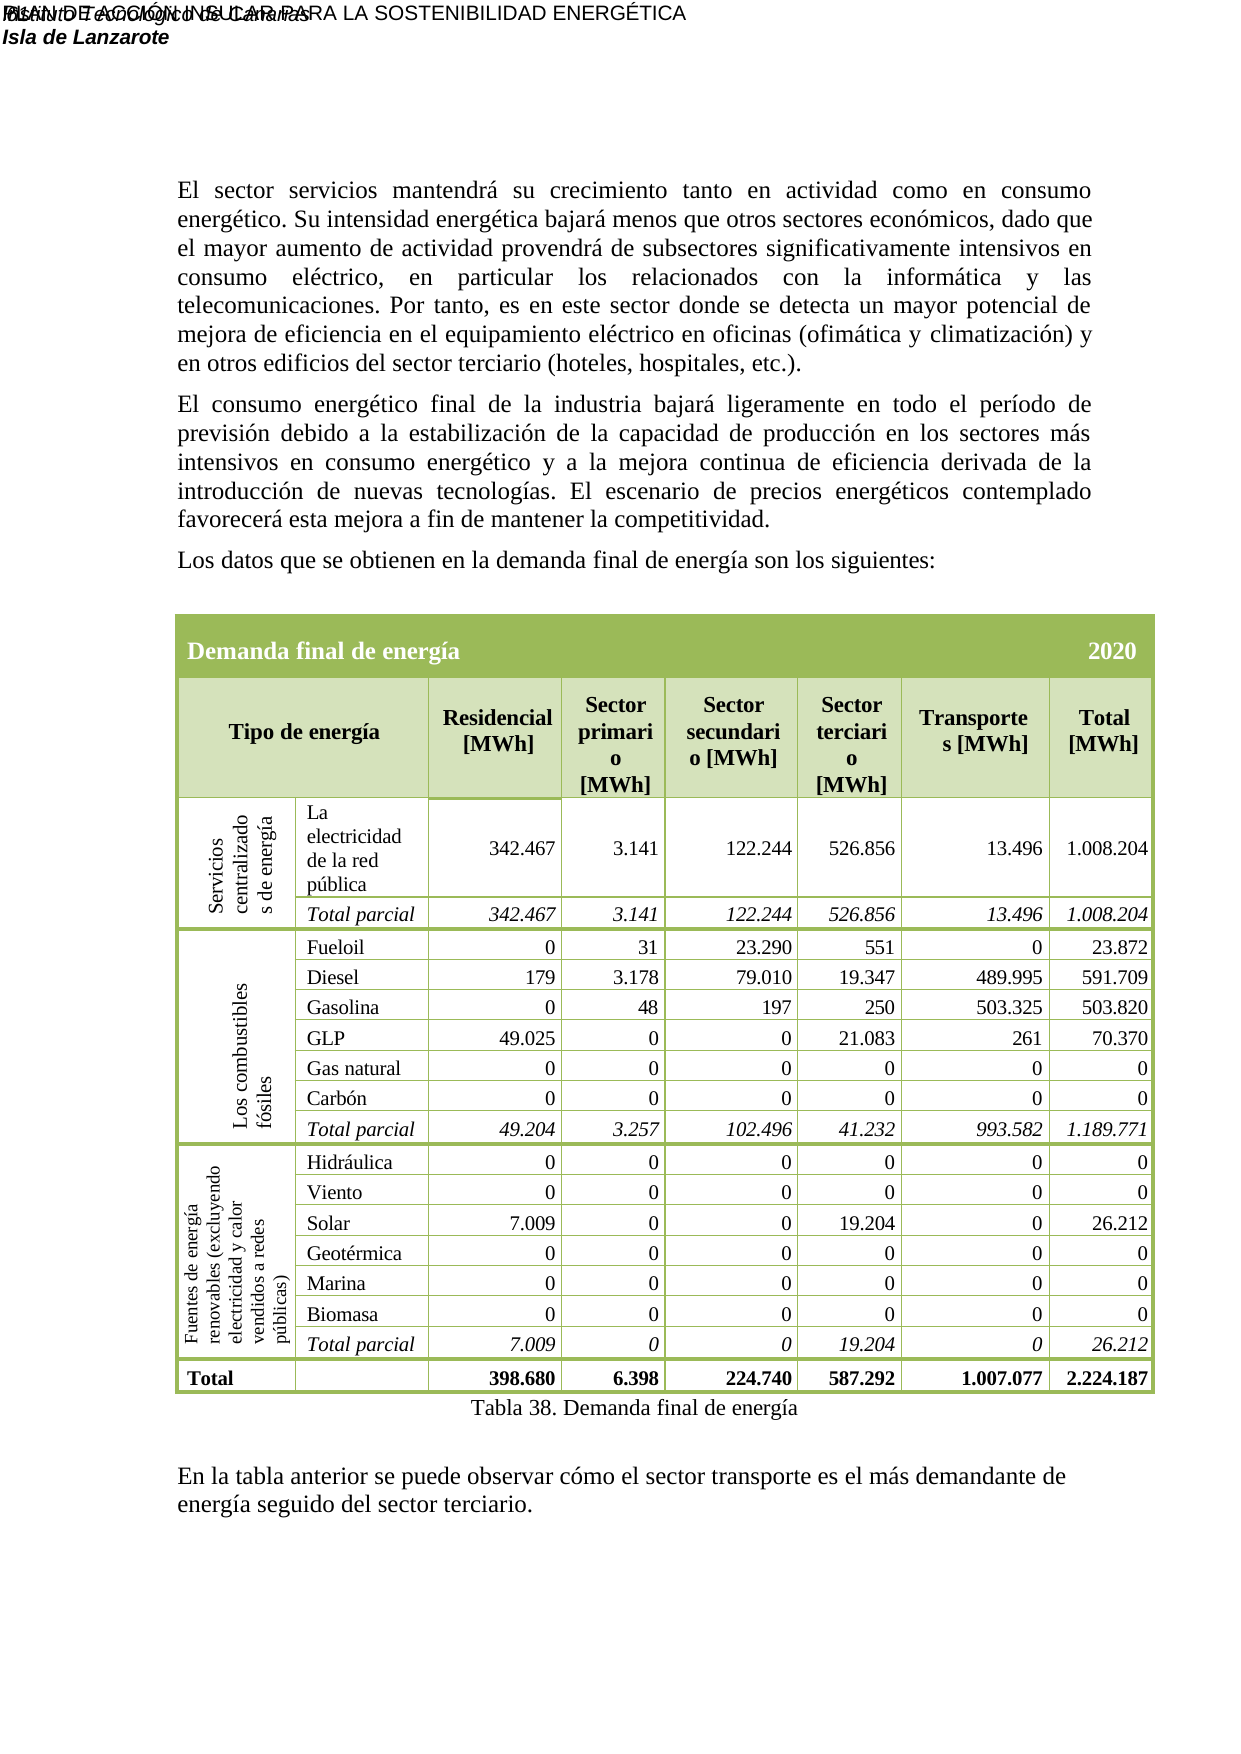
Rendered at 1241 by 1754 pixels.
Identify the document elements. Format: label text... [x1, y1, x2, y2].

table_cell 0 [1050, 1266, 1151, 1295]
table_cell Servicios centralizado s de energía [179, 798, 295, 927]
table_cell 0 [902, 1051, 1049, 1080]
table_cell 23.290 [666, 931, 797, 959]
table_cell 1.189.771 [1050, 1111, 1151, 1141]
table_cell 0 [562, 1266, 664, 1295]
table_cell 0 [798, 1266, 901, 1295]
table_cell 0 [562, 1205, 664, 1234]
table_cell Carbón [296, 1081, 428, 1110]
table_cell 0 [902, 1236, 1049, 1265]
table_cell 0 [666, 1205, 797, 1234]
text Los datos que se obtienen en la demanda final de energía son los siguientes: [177, 546, 1192, 574]
table_cell 342.467 [429, 898, 561, 927]
table_cell 261 [902, 1020, 1049, 1049]
table_cell 0 [562, 1146, 664, 1174]
table_cell Solar [296, 1205, 428, 1234]
table_cell 0 [429, 1175, 561, 1204]
table_cell 0 [562, 1327, 664, 1356]
table_cell 0 [562, 1051, 664, 1080]
table_cell 197 [666, 990, 797, 1019]
table_cell Total parcial [296, 1111, 428, 1141]
table_cell 0 [1050, 1175, 1151, 1204]
table_cell 19.204 [798, 1205, 901, 1234]
table_cell 0 [429, 1296, 561, 1326]
table_cell 0 [1050, 1051, 1151, 1080]
table_cell 0 [429, 1236, 561, 1265]
table_cell Tipo de energía [179, 678, 428, 797]
table_cell GLP [296, 1020, 428, 1049]
table_cell 503.820 [1050, 990, 1151, 1019]
table_cell 13.496 [902, 898, 1049, 927]
table_cell 6.398 [562, 1361, 664, 1389]
table_cell 0 [429, 1081, 561, 1110]
table_cell Total [MWh] [1050, 678, 1151, 797]
table_cell Fuentes de energía renovables (excluyendo electricidad y calor vendidos a redes públicas) [179, 1146, 295, 1356]
table_cell 7.009 [429, 1205, 561, 1234]
table_cell La electricidad de la red pública [296, 798, 428, 896]
table_cell 0 [666, 1020, 797, 1049]
table_cell 49.025 [429, 1020, 561, 1049]
table_cell 26.212 [1050, 1205, 1151, 1234]
table_cell 0 [429, 1266, 561, 1295]
text En la tabla anterior se puede observar cómo el sector transporte es el más demandante de energía seguido del sector terciario. [177, 1462, 1099, 1518]
table_cell 0 [902, 1081, 1049, 1110]
table_cell 13.496 [902, 798, 1049, 896]
table_cell 7.009 [429, 1327, 561, 1356]
table_cell 0 [666, 1081, 797, 1110]
table_cell 1.008.204 [1050, 898, 1151, 927]
table_cell 551 [798, 931, 901, 959]
table_cell Hidráulica [296, 1146, 428, 1174]
table_cell 0 [798, 1296, 901, 1326]
table_cell 122.244 [666, 798, 797, 896]
table_cell 79.010 [666, 960, 797, 989]
table_cell 0 [562, 1020, 664, 1049]
table_cell 224.740 [666, 1361, 797, 1389]
table_cell 0 [1050, 1146, 1151, 1174]
table_cell 0 [902, 931, 1049, 959]
table_cell Biomasa [296, 1296, 428, 1326]
text El consumo energético final de la industria bajará ligeramente en todo el período de previsión debido a la estabilización de la capacidad de producción en los sectores más intensivos en consumo energético y a la mejora continua de eficiencia derivada de la introducción de nuevas tecnologías. El escenario de precios energéticos contemplado favorecerá esta mejora a fin de mantener la competitividad. [177, 389, 1092, 533]
table_cell 2.224.187 [1050, 1361, 1151, 1389]
table_cell 102.496 [666, 1111, 797, 1141]
table_cell Los combustibles fósiles [179, 931, 295, 1141]
table_cell 0 [429, 931, 561, 959]
table_cell 0 [562, 1175, 664, 1204]
table_cell 0 [798, 1146, 901, 1174]
table_cell 0 [798, 1051, 901, 1080]
table_cell 0 [666, 1051, 797, 1080]
table_cell Transportes [MWh] [902, 678, 1049, 797]
table_cell 0 [562, 1236, 664, 1265]
table_cell Residencial [MWh] [429, 678, 561, 797]
table_cell 179 [429, 960, 561, 989]
table_cell 0 [902, 1327, 1049, 1356]
table_cell Sector secundario [MWh] [666, 678, 797, 797]
table_cell Total parcial [296, 1327, 428, 1356]
table_cell Sector primario [MWh] [562, 678, 664, 797]
table_cell 48 [562, 990, 664, 1019]
table_cell 587.292 [798, 1361, 901, 1389]
table_cell 503.325 [902, 990, 1049, 1019]
table_cell 250 [798, 990, 901, 1019]
table_cell Fueloil [296, 931, 428, 959]
table_cell 398.680 [429, 1361, 561, 1389]
table_cell 3.178 [562, 960, 664, 989]
table_cell Marina [296, 1266, 428, 1295]
table_cell 0 [1050, 1236, 1151, 1265]
table_cell 1.008.204 [1050, 798, 1151, 896]
table_cell 993.582 [902, 1111, 1049, 1141]
table_cell 526.856 [798, 898, 901, 927]
table_cell 0 [666, 1236, 797, 1265]
table_cell 342.467 [429, 800, 561, 896]
table_cell Gasolina [296, 990, 428, 1019]
table_cell 0 [666, 1266, 797, 1295]
table_cell 1.007.077 [902, 1361, 1049, 1389]
table_cell 0 [902, 1266, 1049, 1295]
table_cell 0 [666, 1175, 797, 1204]
table_cell 526.856 [798, 798, 901, 896]
table_cell 489.995 [902, 960, 1049, 989]
table_cell 19.204 [798, 1327, 901, 1356]
table_cell Total parcial [296, 898, 428, 927]
table_cell 0 [429, 990, 561, 1019]
table_cell 0 [798, 1175, 901, 1204]
table_cell 3.141 [562, 898, 664, 927]
table_cell Viento [296, 1175, 428, 1204]
table_cell 26.212 [1050, 1327, 1151, 1356]
table_cell 0 [666, 1146, 797, 1174]
table_header Demanda final de energía 2020 [179, 619, 1151, 677]
table_cell 19.347 [798, 960, 901, 989]
table_cell [296, 1361, 428, 1389]
table_cell Geotérmica [296, 1236, 428, 1265]
table_cell 70.370 [1050, 1020, 1151, 1049]
table_cell 21.083 [798, 1020, 901, 1049]
table_cell 3.257 [562, 1111, 664, 1141]
table_cell 0 [902, 1296, 1049, 1326]
text Tabla 38. Demanda final de energía [182, 1394, 1086, 1420]
table_cell 0 [666, 1327, 797, 1356]
table_cell Total [179, 1361, 295, 1389]
table_cell 31 [562, 931, 664, 959]
table_cell 0 [1050, 1081, 1151, 1110]
table_cell Diesel [296, 960, 428, 989]
table_cell 0 [429, 1146, 561, 1174]
table_cell 49.204 [429, 1111, 561, 1141]
table_cell 591.709 [1050, 960, 1151, 989]
table_cell 0 [562, 1081, 664, 1110]
table_cell 0 [902, 1146, 1049, 1174]
table_cell 0 [902, 1205, 1049, 1234]
table_cell Sector terciario [MWh] [798, 678, 901, 797]
table_cell 23.872 [1050, 931, 1151, 959]
table_cell 0 [562, 1296, 664, 1326]
text El sector servicios mantendrá su crecimiento tanto en actividad como en consumo energético. Su intensidad energética bajará menos que otros sectores económicos, dado que el mayor aumento de actividad provendrá de subsectores significativamente intensivos en consumo eléctrico, en particular los relacionados con la informática y las telecomunicaciones. Por tanto, es en este sector donde se detecta un mayor potencial de mejora de eficiencia en el equipamiento eléctrico en oficinas (ofimática y climatización) y en otros edificios del sector terciario (hoteles, hospitales, etc.). [177, 176, 1093, 377]
table_cell 0 [1050, 1296, 1151, 1326]
table_cell 0 [666, 1296, 797, 1326]
table_cell 3.141 [562, 798, 664, 896]
table_cell 0 [798, 1081, 901, 1110]
table_cell 0 [902, 1175, 1049, 1204]
table_cell 122.244 [666, 898, 797, 927]
table_cell 0 [429, 1051, 561, 1080]
table_cell 41.232 [798, 1111, 901, 1141]
table_cell Gas natural [296, 1051, 428, 1080]
table_cell 0 [798, 1236, 901, 1265]
